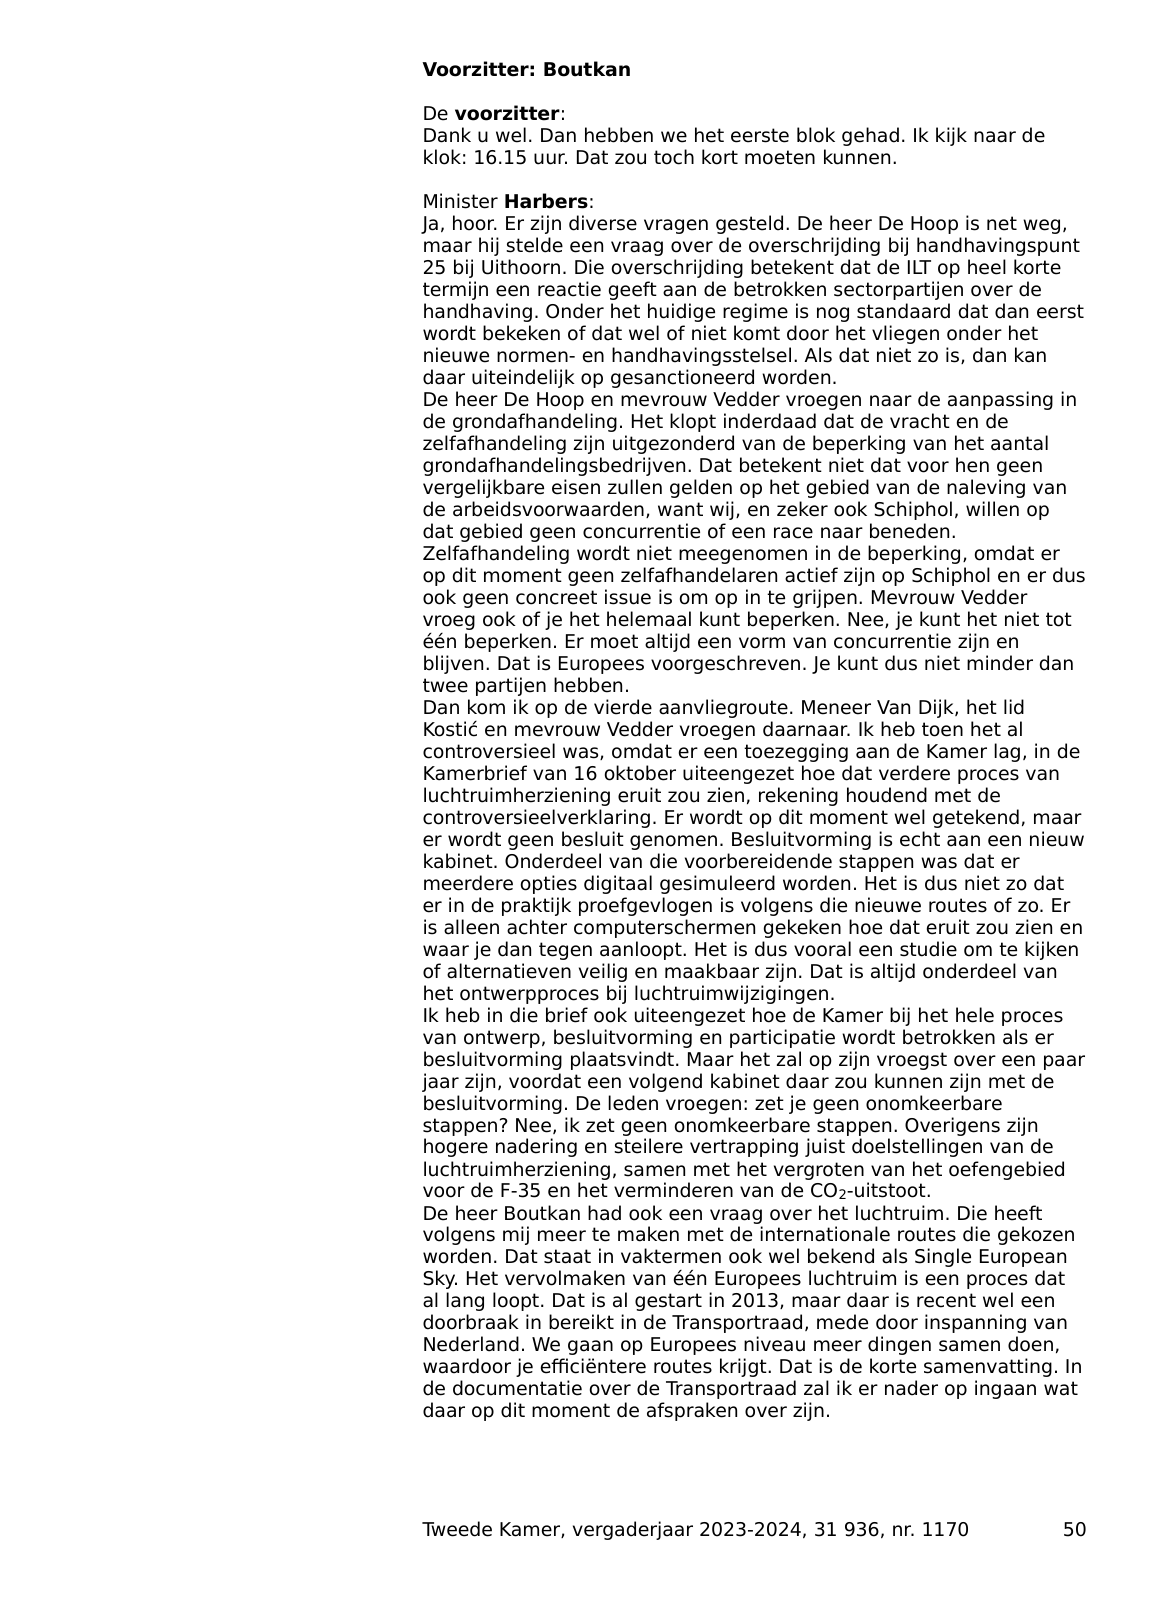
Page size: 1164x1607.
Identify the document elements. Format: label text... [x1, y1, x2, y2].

text Ja, hoor. Er zijn diverse vragen gesteld. De heer De Hoop is net weg, maar hij stelde een vraag over de overschrijding bij handhavingspunt 25 bij Uithoorn. Die overschrijding betekent dat de ILT op heel korte termijn een reactie geeft aan de betrokken sectorpartijen over de handhaving. Onder het huidige regime is nog standaard dat dan eerst wordt bekeken of dat wel of niet komt door het vliegen onder het nieuwe normen- en handhavingsstelsel. Als dat niet zo is, dan kan daar uiteindelijk op gesanctioneerd worden. [422, 213, 1087, 389]
text De heer De Hoop en mevrouw Vedder vroegen naar de aanpassing in de grondafhandeling. Het klopt inderdaad dat de vracht en de zelfafhandeling zijn uitgezonderd van de beperking van het aantal grondafhandelingsbedrijven. Dat betekent niet dat voor hen geen vergelijkbare eisen zullen gelden op het gebied van de naleving van de arbeidsvoorwaarden, want wij, en zeker ook Schiphol, willen op dat gebied geen concurrentie of een race naar beneden. Zelfafhandeling wordt niet meegenomen in de beperking, omdat er op dit moment geen zelfafhandelaren actief zijn op Schiphol en er dus ook geen concreet issue is om op in te grijpen. Mevrouw Vedder vroeg ook of je het helemaal kunt beperken. Nee, je kunt het niet tot één beperken. Er moet altijd een vorm van concurrentie zijn en blijven. Dat is Europees voorgeschreven. Je kunt dus niet minder dan twee partijen hebben. [422, 389, 1087, 697]
text De voorzitter: [422, 103, 1087, 125]
text Dank u wel. Dan hebben we het eerste blok gehad. Ik kijk naar de klok: 16.15 uur. Dat zou toch kort moeten kunnen. [422, 125, 1087, 169]
text Dan kom ik op de vierde aanvliegroute. Meneer Van Dijk, het lid Kostić en mevrouw Vedder vroegen daarnaar. Ik heb toen het al controversieel was, omdat er een toezegging aan de Kamer lag, in de Kamerbrief van 16 oktober uiteengezet hoe dat verdere proces van luchtruimherziening eruit zou zien, rekening houdend met de controversieelverklaring. Er wordt op dit moment wel getekend, maar er wordt geen besluit genomen. Besluitvorming is echt aan een nieuw kabinet. Onderdeel van die voorbereidende stappen was dat er meerdere opties digitaal gesimuleerd worden. Het is dus niet zo dat er in de praktijk proefgevlogen is volgens die nieuwe routes of zo. Er is alleen achter computerschermen gekeken hoe dat eruit zou zien en waar je dan tegen aanloopt. Het is dus vooral een studie om te kijken of alternatieven veilig en maakbaar zijn. Dat is altijd onderdeel van het ontwerpproces bij luchtruimwijzigingen. [422, 697, 1087, 1004]
text Ik heb in die brief ook uiteengezet hoe de Kamer bij het hele proces van ontwerp, besluitvorming en participatie wordt betrokken als er besluitvorming plaatsvindt. Maar het zal op zijn vroegst over een paar jaar zijn, voordat een volgend kabinet daar zou kunnen zijn met de besluitvorming. De leden vroegen: zet je geen onomkeerbare stappen? Nee, ik zet geen onomkeerbare stappen. Overigens zijn hogere nadering en steilere vertrapping juist doelstellingen van de luchtruimherziening, samen met het vergroten van het oefengebied voor de F-35 en het verminderen van de CO2-uitstoot. [422, 1004, 1087, 1202]
text Minister Harbers: [422, 191, 1087, 213]
text De heer Boutkan had ook een vraag over het luchtruim. Die heeft volgens mij meer te maken met de internationale routes die gekozen worden. Dat staat in vaktermen ook wel bekend als Single European Sky. Het vervolmaken van één Europees luchtruim is een proces dat al lang loopt. Dat is al gestart in 2013, maar daar is recent wel een doorbraak in bereikt in de Transportraad, mede door inspanning van Nederland. We gaan op Europees niveau meer dingen samen doen, waardoor je efficiëntere routes krijgt. Dat is de korte samenvatting. In de documentatie over de Transportraad zal ik er nader op ingaan wat daar op dit moment de afspraken over zijn. [422, 1202, 1087, 1422]
subtitle Voorzitter: Boutkan [422, 59, 1087, 81]
